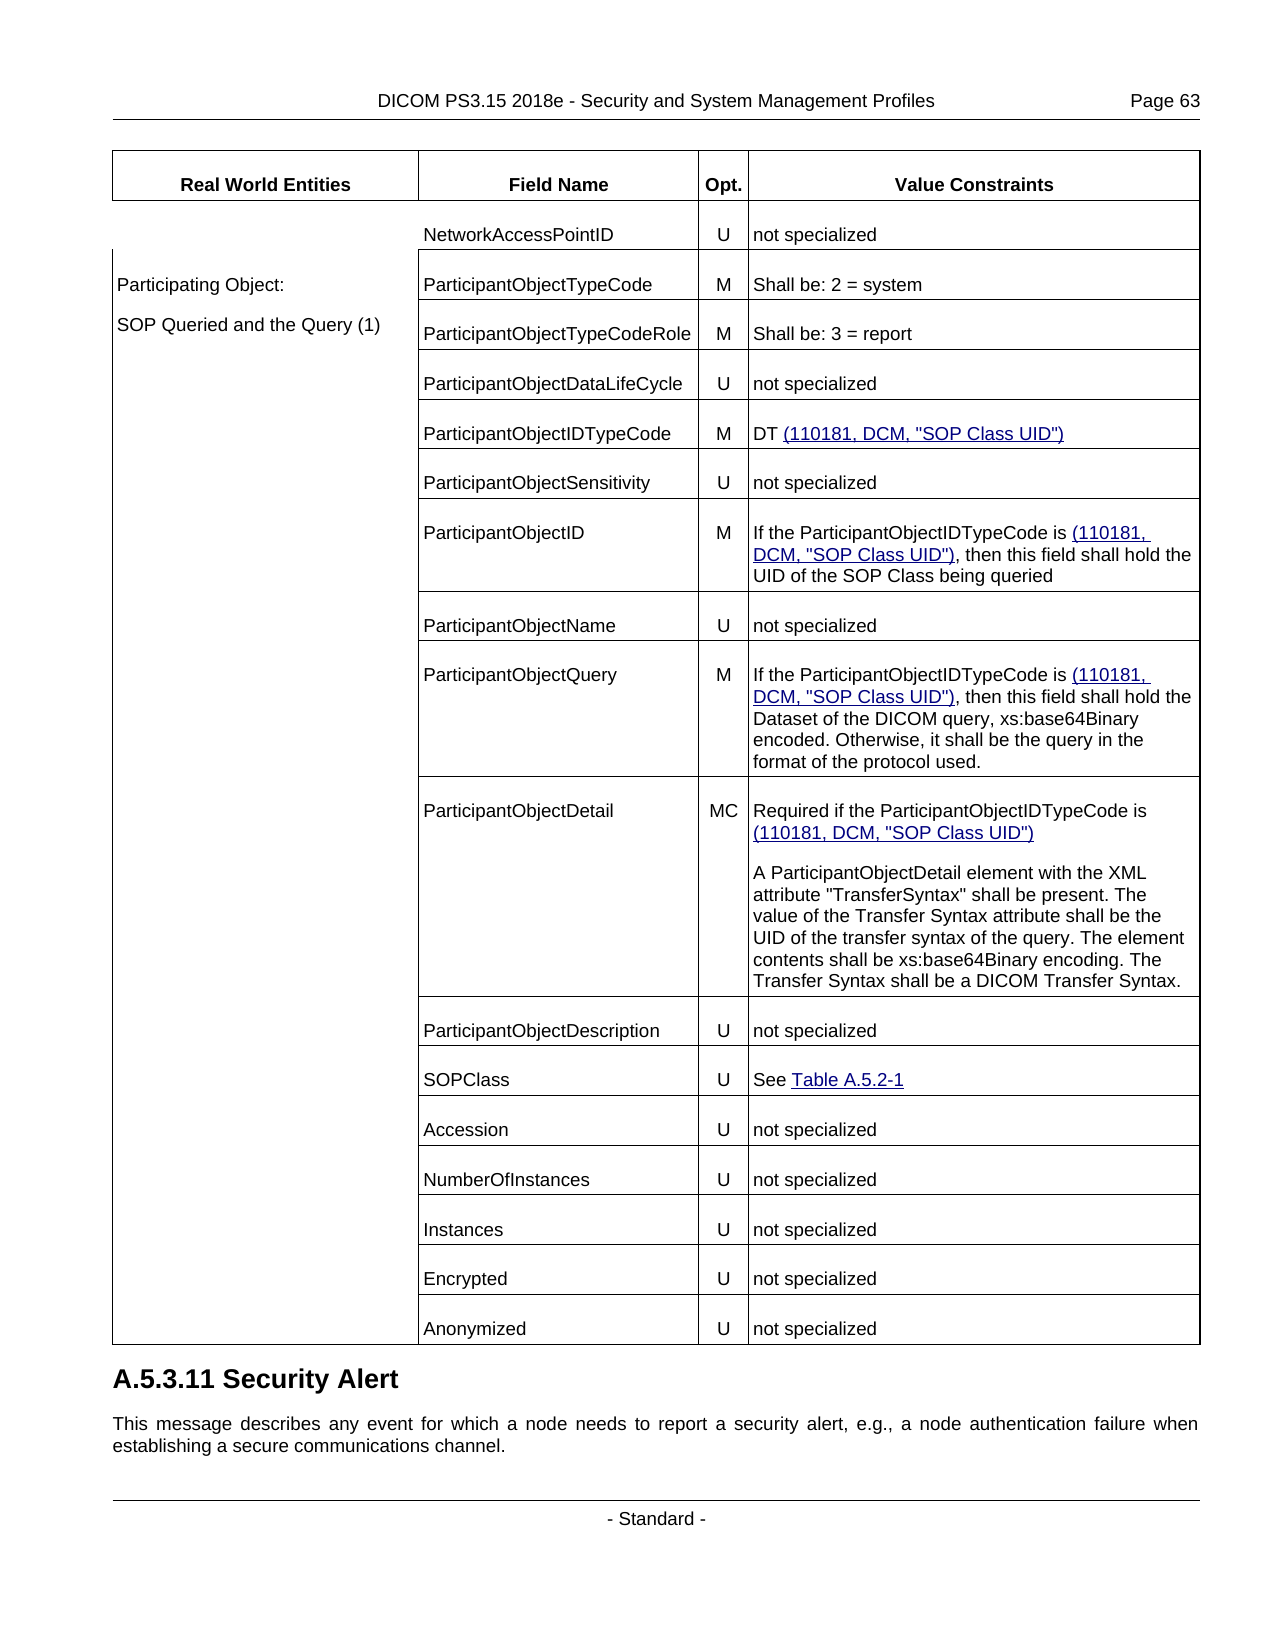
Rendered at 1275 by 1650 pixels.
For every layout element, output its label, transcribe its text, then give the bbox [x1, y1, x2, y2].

table_cell not specialized [749, 350, 1199, 398]
table_cell U [699, 1096, 748, 1145]
table_cell M [699, 400, 748, 448]
table_header Real World Entities [113, 151, 418, 200]
table_cell not specialized [749, 1245, 1199, 1294]
table_cell NumberOfInstances [419, 1146, 698, 1194]
table_cell U [699, 997, 748, 1045]
table_cell Accession [419, 1096, 698, 1145]
table_cell ParticipantObjectDescription [419, 997, 698, 1045]
table_cell ParticipantObjectTypeCodeRole [419, 300, 698, 349]
table_header Value Constraints [749, 151, 1199, 200]
table_cell not specialized [749, 997, 1199, 1045]
table_cell DT (110181, DCM, "SOP Class UID") [749, 400, 1199, 448]
table_cell ParticipantObjectName [419, 592, 698, 640]
table_cell U [699, 1195, 748, 1244]
table_cell ParticipantObjectTypeCode [419, 250, 698, 299]
table_cell U [699, 592, 748, 640]
table_cell ParticipantObjectDetail [419, 777, 698, 996]
table_cell M [699, 499, 748, 591]
table_cell ParticipantObjectDataLifeCycle [419, 350, 698, 398]
table_cell U [699, 1295, 748, 1343]
table_cell Shall be: 2 = system [749, 250, 1199, 299]
table_cell U [699, 1046, 748, 1095]
table_cell U [699, 1146, 748, 1194]
table_cell M [699, 300, 748, 349]
table_cell U [699, 449, 748, 498]
table_header Field Name [419, 151, 698, 200]
table_cell not specialized [749, 1146, 1199, 1194]
table_cell U [699, 201, 748, 249]
table_cell SOPClass [419, 1046, 698, 1095]
table_cell M [699, 250, 748, 299]
table_cell ParticipantObjectID [419, 499, 698, 591]
table_cell Shall be: 3 = report [749, 300, 1199, 349]
table_cell Participating Object: SOP Queried and the Query (1) [113, 249, 418, 1343]
table_cell If the ParticipantObjectIDTypeCode is (110181, DCM, "SOP Class UID"), then this field shall hold the Dataset of the DICOM query, xs:base64Binary encoded. Otherwise, it shall be the query in the format of the protocol used. [749, 641, 1199, 776]
text A.5.3.11 Security Alert [112, 1363, 1200, 1394]
text This message describes any event for which a node needs to report a security alert, e.g., a node authentication failure when establishing a secure communications channel. [112, 1413, 1200, 1456]
table_cell See Table A.5.2-1 [749, 1046, 1199, 1095]
table_cell M [699, 641, 748, 776]
table_cell not specialized [749, 1295, 1199, 1343]
table_cell If the ParticipantObjectIDTypeCode is (110181, DCM, "SOP Class UID"), then this field shall hold the UID of the SOP Class being queried [749, 499, 1199, 591]
table_cell ParticipantObjectQuery [419, 641, 698, 776]
table_cell Instances [419, 1195, 698, 1244]
table_cell not specialized [749, 449, 1199, 498]
table_cell not specialized [749, 1195, 1199, 1244]
table_cell MC [699, 777, 748, 996]
table_cell not specialized [749, 1096, 1199, 1145]
table_cell not specialized [749, 201, 1199, 249]
table_header Opt. [699, 151, 748, 200]
table_cell ParticipantObjectSensitivity [419, 449, 698, 498]
table_cell U [699, 350, 748, 398]
table_cell Anonymized [419, 1295, 698, 1343]
table_cell Encrypted [419, 1245, 698, 1294]
table_cell NetworkAccessPointID [419, 201, 698, 249]
table_cell Required if the ParticipantObjectIDTypeCode is (110181, DCM, "SOP Class UID") A ParticipantObjectDetail element with the XML attribute "TransferSyntax" shall be present. The value of the Transfer Syntax attribute shall be the UID of the transfer syntax of the query. The element contents shall be xs:base64Binary encoding. The Transfer Syntax shall be a DICOM Transfer Syntax. [749, 777, 1199, 996]
table_cell U [699, 1245, 748, 1294]
table_cell ParticipantObjectIDTypeCode [419, 400, 698, 448]
table_cell not specialized [749, 592, 1199, 640]
